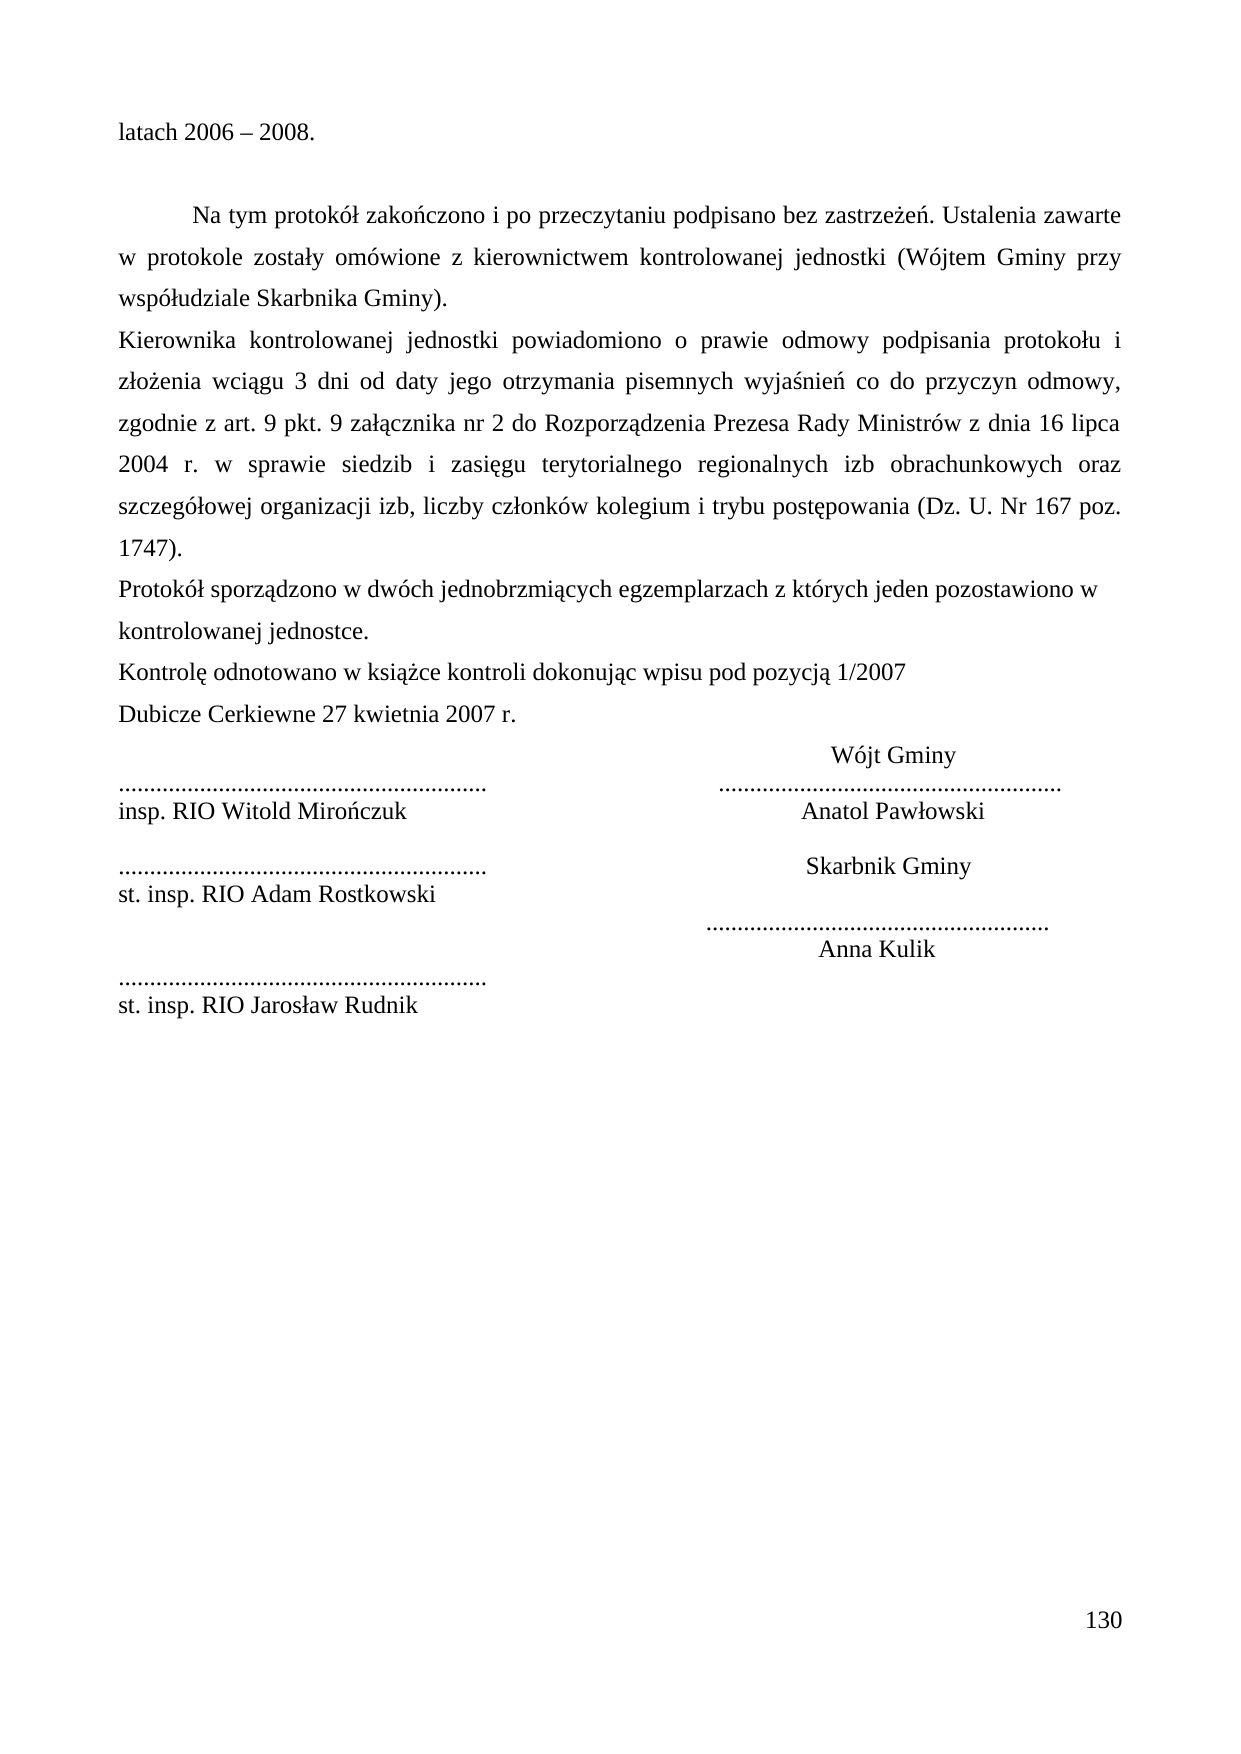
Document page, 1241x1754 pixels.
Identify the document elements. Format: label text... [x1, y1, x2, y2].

text Protokół sporządzono w dwóch jednobrzmiących egzemplarzach z których jeden pozostawiono w kontrolowanej jednostce. [118, 575, 1122, 644]
text ........................................................... Skarbnik Gminy [118, 852, 1122, 880]
text st. insp. RIO Jarosław Rudnik [118, 991, 1122, 1019]
text Anna Kulik [118, 936, 1122, 963]
text ....................................................... [118, 908, 1122, 936]
text st. insp. RIO Adam Rostkowski [118, 880, 1122, 908]
text Wójt Gminy [118, 742, 1122, 769]
text ........................................................... [118, 963, 1122, 991]
text Kierownika kontrolowanej jednostki powiadomiono o prawie odmowy podpisania protokołu i złożenia wciągu 3 dni od daty jego otrzymania pisemnych wyjaśnień co do przyczyn odmowy, zgodnie z art. 9 pkt. 9 załącznika nr 2 do Rozporządzenia Prezesa Rady Ministrów z dnia 16 lipca 2004 r. w sprawie siedzib i zasięgu terytorialnego regionalnych izb obrachunkowych oraz szczegółowej organizacji izb, liczby członków kolegium i trybu postępowania (Dz. U. Nr 167 poz. 1747). [118, 326, 1122, 561]
text insp. RIO Witold Mirończuk Anatol Pawłowski [118, 797, 1122, 825]
text ........................................................... ....................................................... [118, 769, 1122, 797]
text latach 2006 – 2008. [118, 118, 1122, 146]
text Kontrolę odnotowano w książce kontroli dokonując wpisu pod pozycją 1/2007 [118, 658, 1122, 686]
text Dubicze Cerkiewne 27 kwietnia 2007 r. [118, 700, 1122, 728]
text Na tym protokół zakończono i po przeczytaniu podpisano bez zastrzeżeń. Ustalenia zawarte w protokole zostały omówione z kierownictwem kontrolowanej jednostki (Wójtem Gminy przy współudziale Skarbnika Gminy). [118, 201, 1122, 312]
